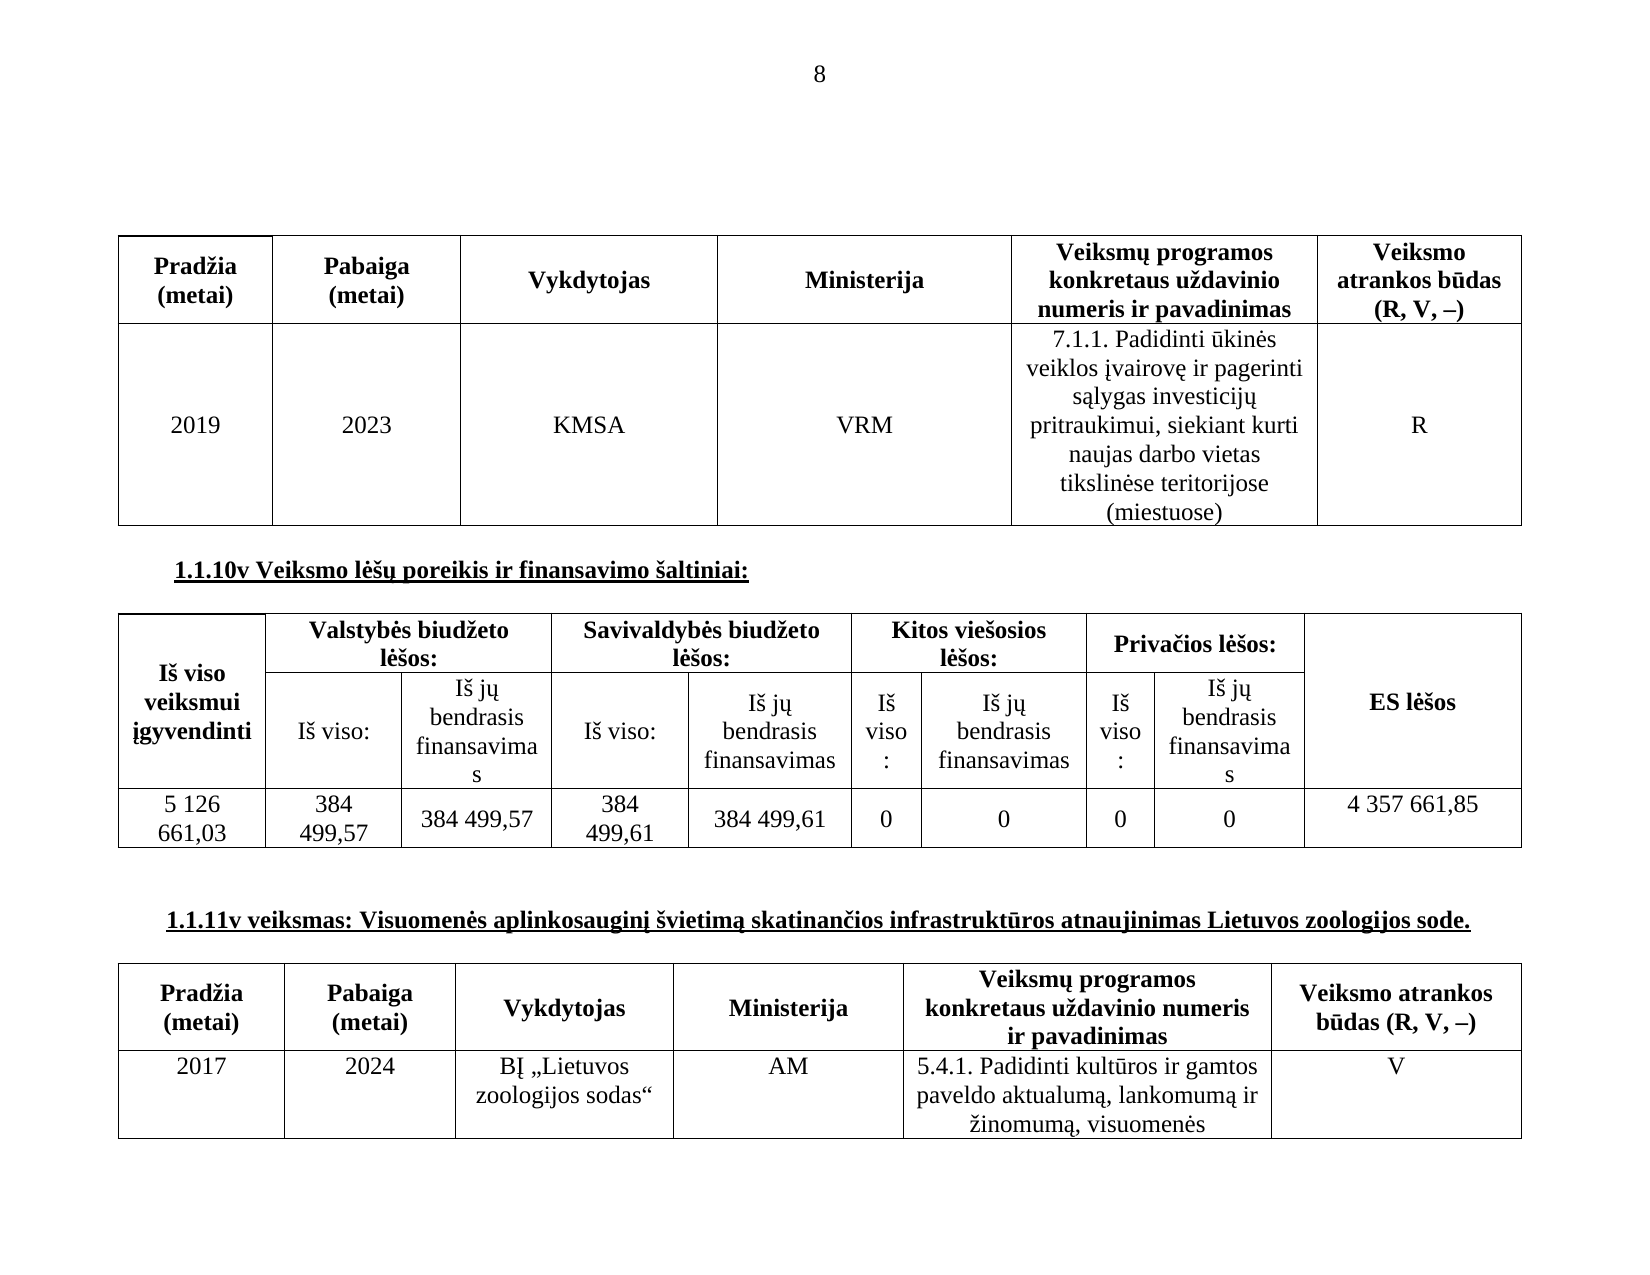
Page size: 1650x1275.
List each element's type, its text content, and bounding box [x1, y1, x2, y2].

table_cell Ministerija [718, 236, 1011, 323]
table_cell Iš viso: [266, 673, 401, 788]
table_cell BĮ „Lietuvos zoologijos sodas“ [456, 1051, 673, 1137]
table_header [1140, 206, 1249, 235]
table_cell 384 499,61 [552, 789, 688, 847]
table_header [486, 206, 571, 235]
table_cell [118, 526, 162, 584]
table_cell Pabaiga (metai) [285, 964, 455, 1050]
table_cell R [1318, 324, 1521, 525]
table_cell [790, 584, 919, 613]
table_cell Pradžia (metai) [119, 964, 284, 1050]
table_header [1034, 206, 1084, 235]
table_cell Iš jų bendrasis finansavimas [402, 673, 551, 788]
table_cell [266, 584, 385, 613]
table_cell Iš viso veiksmui įgyvendinti [119, 615, 265, 788]
table_cell Iš viso: [552, 673, 688, 788]
table_cell Valstybės biudžeto lėšos: [266, 614, 551, 672]
table_cell [673, 584, 790, 613]
table_cell [436, 584, 552, 613]
table_cell Veiksmo atrankos būdas (R, V, –) [1318, 236, 1521, 323]
table_cell Iš viso: [852, 673, 921, 788]
table_cell [1285, 526, 1521, 584]
table_cell [385, 584, 436, 613]
table_cell [1227, 584, 1278, 613]
table_header [1084, 206, 1139, 235]
table_header [571, 206, 717, 235]
table_cell 384 499,57 [402, 789, 551, 847]
table_cell 2019 [119, 324, 272, 525]
table_cell 2023 [273, 324, 460, 525]
table_cell [990, 584, 1057, 613]
table_cell ES lėšos [1305, 614, 1521, 788]
table_header [827, 206, 944, 235]
table_cell KMSA [461, 324, 717, 525]
table_cell 2017 [119, 1051, 284, 1137]
table_cell [118, 848, 154, 963]
table_header [273, 206, 409, 235]
table_header [1300, 206, 1388, 235]
table_header [118, 206, 194, 235]
table_cell [1389, 584, 1521, 613]
table_cell [1278, 584, 1388, 613]
table_header [1389, 206, 1521, 235]
table_cell 0 [922, 789, 1086, 847]
table_header [1249, 206, 1300, 235]
table_cell Pradžia (metai) [119, 237, 272, 323]
table_header [409, 206, 486, 235]
table_cell 384 499,61 [689, 789, 851, 847]
table_cell [552, 584, 673, 613]
table_cell V [1272, 1051, 1521, 1137]
table_cell 5 126 661,03 [119, 789, 265, 847]
table_cell Kitos viešosios lėšos: [852, 614, 1086, 672]
table_cell Iš jų bendrasis finansavimas [1155, 673, 1304, 788]
table_cell Vykdytojas [456, 964, 673, 1050]
table_cell [118, 584, 162, 613]
table_cell [1058, 584, 1082, 613]
table_cell [162, 584, 266, 613]
table_cell Pabaiga (metai) [273, 236, 460, 323]
table_cell 1.1.11v veiksmas: Visuomenės aplinkosauginį švietimą skatinančios infrastruktūros atnaujinimas Lietuvos zoologijos sode. [154, 848, 1521, 963]
table_cell [1082, 584, 1227, 613]
table_cell Veiksmo atrankos būdas (R, V, –) [1272, 964, 1521, 1050]
table_cell 1.1.10v Veiksmo lėšų poreikis ir finansavimo šaltiniai: [162, 526, 1285, 584]
table_cell 0 [1155, 789, 1304, 847]
table_cell Vykdytojas [461, 236, 717, 323]
table_cell Iš jų bendrasis finansavimas [689, 673, 851, 788]
table_cell 7.1.1. Padidinti ūkinės veiklos įvairovę ir pagerinti sąlygas investicijų pritraukimui, siekiant kurti naujas darbo vietas tikslinėse teritorijose (miestuose) [1012, 324, 1317, 525]
table_cell 0 [1087, 789, 1154, 847]
table_cell Veiksmų programos konkretaus uždavinio numeris ir pavadinimas [1012, 236, 1317, 323]
table_header [194, 206, 272, 235]
table_cell Privačios lėšos: [1087, 614, 1304, 672]
table_cell AM [674, 1051, 903, 1137]
table_cell Savivaldybės biudžeto lėšos: [552, 614, 851, 672]
table_cell 384 499,57 [266, 789, 401, 847]
table_cell 2024 [285, 1051, 455, 1137]
table_cell Veiksmų programos konkretaus uždavinio numeris ir pavadinimas [904, 964, 1271, 1050]
table_cell VRM [718, 324, 1011, 525]
table_cell Iš viso: [1087, 673, 1154, 788]
table_cell [919, 584, 990, 613]
table_cell Iš jų bendrasis finansavimas [922, 673, 1086, 788]
table_header [717, 206, 827, 235]
table_cell 5.4.1. Padidinti kultūros ir gamtos paveldo aktualumą, lankomumą ir žinomumą, visuomenės [904, 1051, 1271, 1137]
table_cell Ministerija [674, 964, 903, 1050]
table_cell 0 [852, 789, 921, 847]
table_header [944, 206, 1034, 235]
table_cell 4 357 661,85 [1305, 789, 1521, 847]
